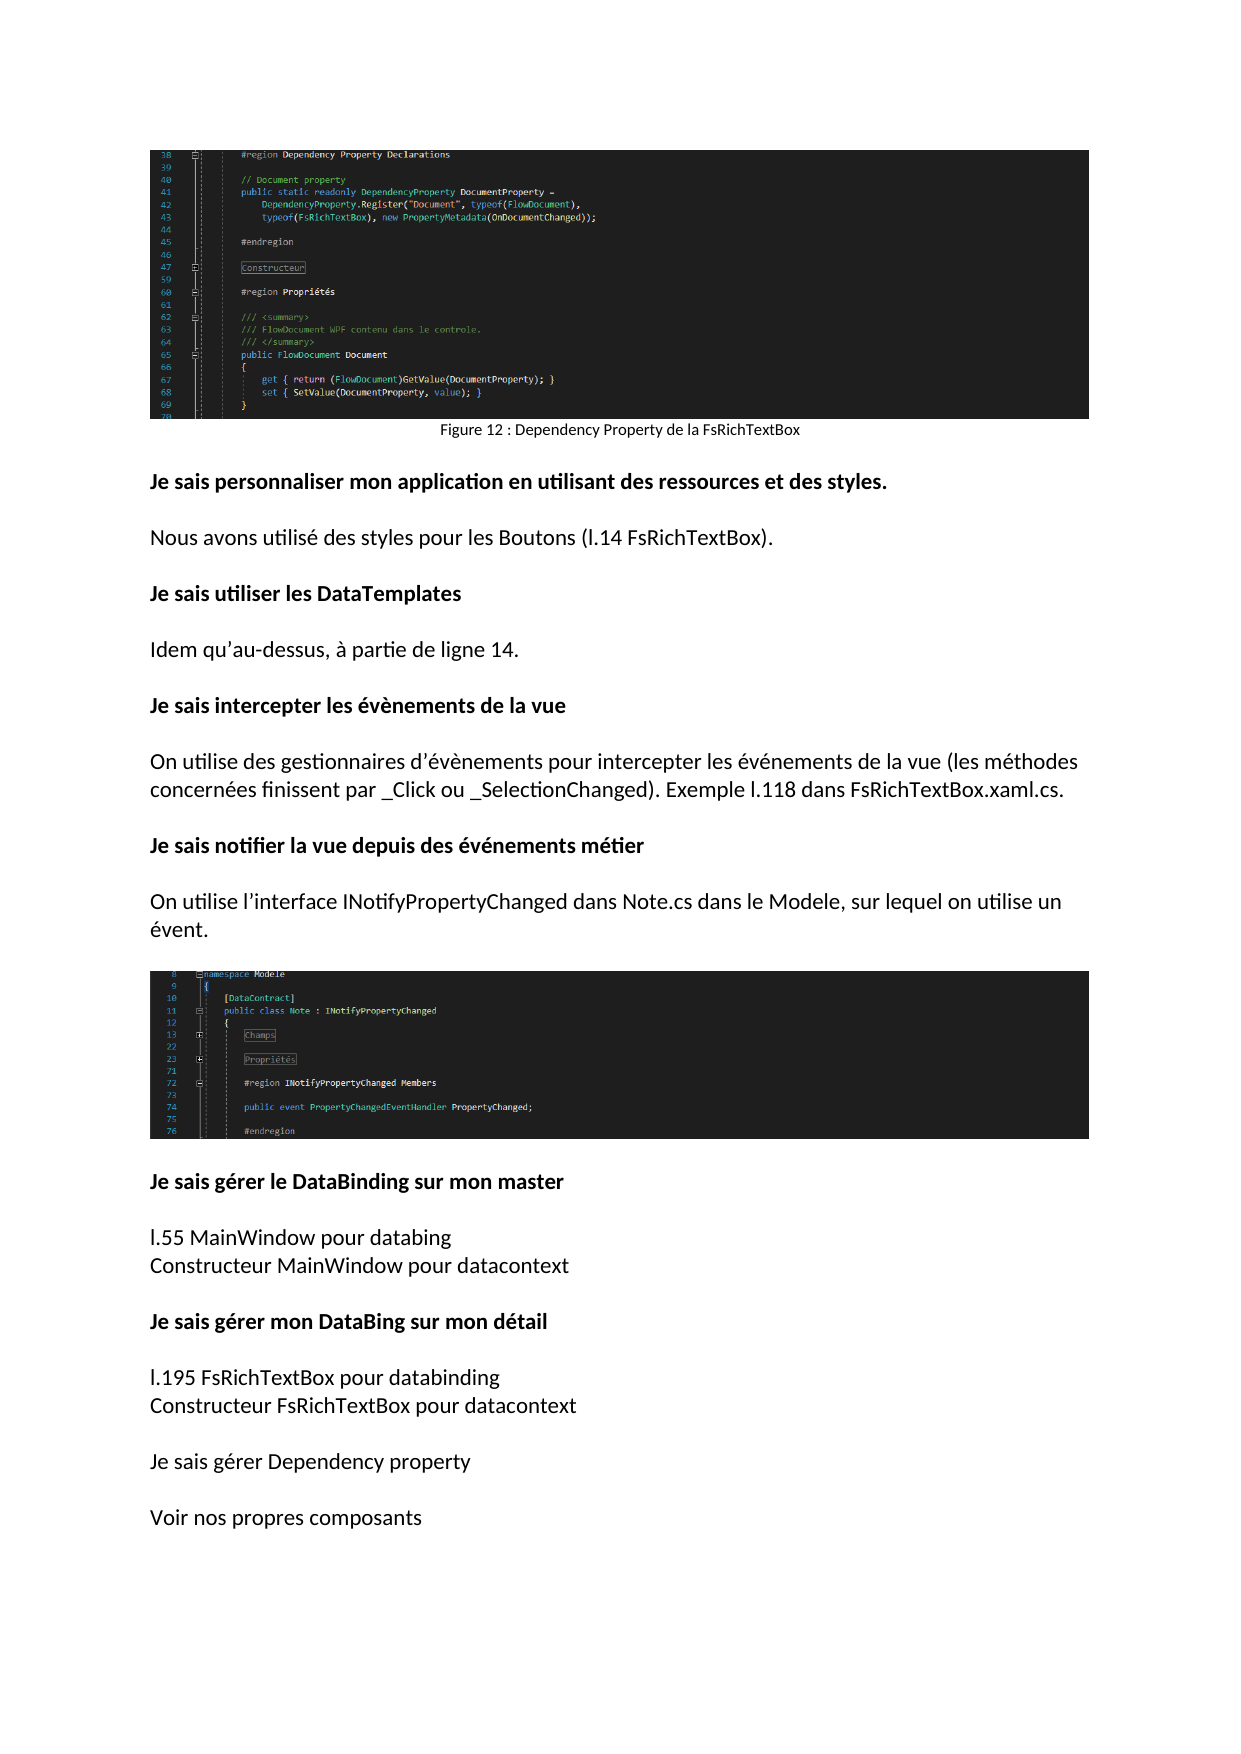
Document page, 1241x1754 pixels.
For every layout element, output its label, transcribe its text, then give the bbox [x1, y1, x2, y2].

text Constructeur MainWindow pour datacontext [150, 1251, 1090, 1279]
text Je sais intercepter les évènements de la vue [150, 691, 1090, 719]
text On utilise des gestionnaires d’évènements pour intercepter les événements de la vue (les méthodes concernées finissent par _Click ou _SelectionChanged). Exemple l.118 dans FsRichTextBox.xaml.cs. [150, 747, 1090, 803]
text Je sais notifier la vue depuis des événements métier [150, 831, 1090, 859]
text l.55 MainWindow pour databing [150, 1223, 1090, 1251]
text Je sais gérer Dependency property [150, 1447, 1090, 1475]
text Figure 12 : Dependency Property de la FsRichTextBox [150, 419, 1090, 467]
text Nous avons utilisé des styles pour les Boutons (l.14 FsRichTextBox). [150, 523, 1090, 551]
text Voir nos propres composants [150, 1503, 1090, 1531]
text Idem qu’au-dessus, à partie de ligne 14. [150, 635, 1090, 663]
text On utilise l’interface INotifyPropertyChanged dans Note.cs dans le Modele, sur lequel on utilise un évent. [150, 887, 1090, 943]
text Constructeur FsRichTextBox pour datacontext [150, 1391, 1090, 1419]
text Je sais gérer le DataBinding sur mon master [150, 1167, 1090, 1195]
text l.195 FsRichTextBox pour databinding [150, 1363, 1090, 1391]
text Je sais utiliser les DataTemplates [150, 579, 1090, 607]
text Je sais personnaliser mon application en utilisant des ressources et des styles. [150, 467, 1090, 495]
text Je sais gérer mon DataBing sur mon détail [150, 1307, 1090, 1335]
